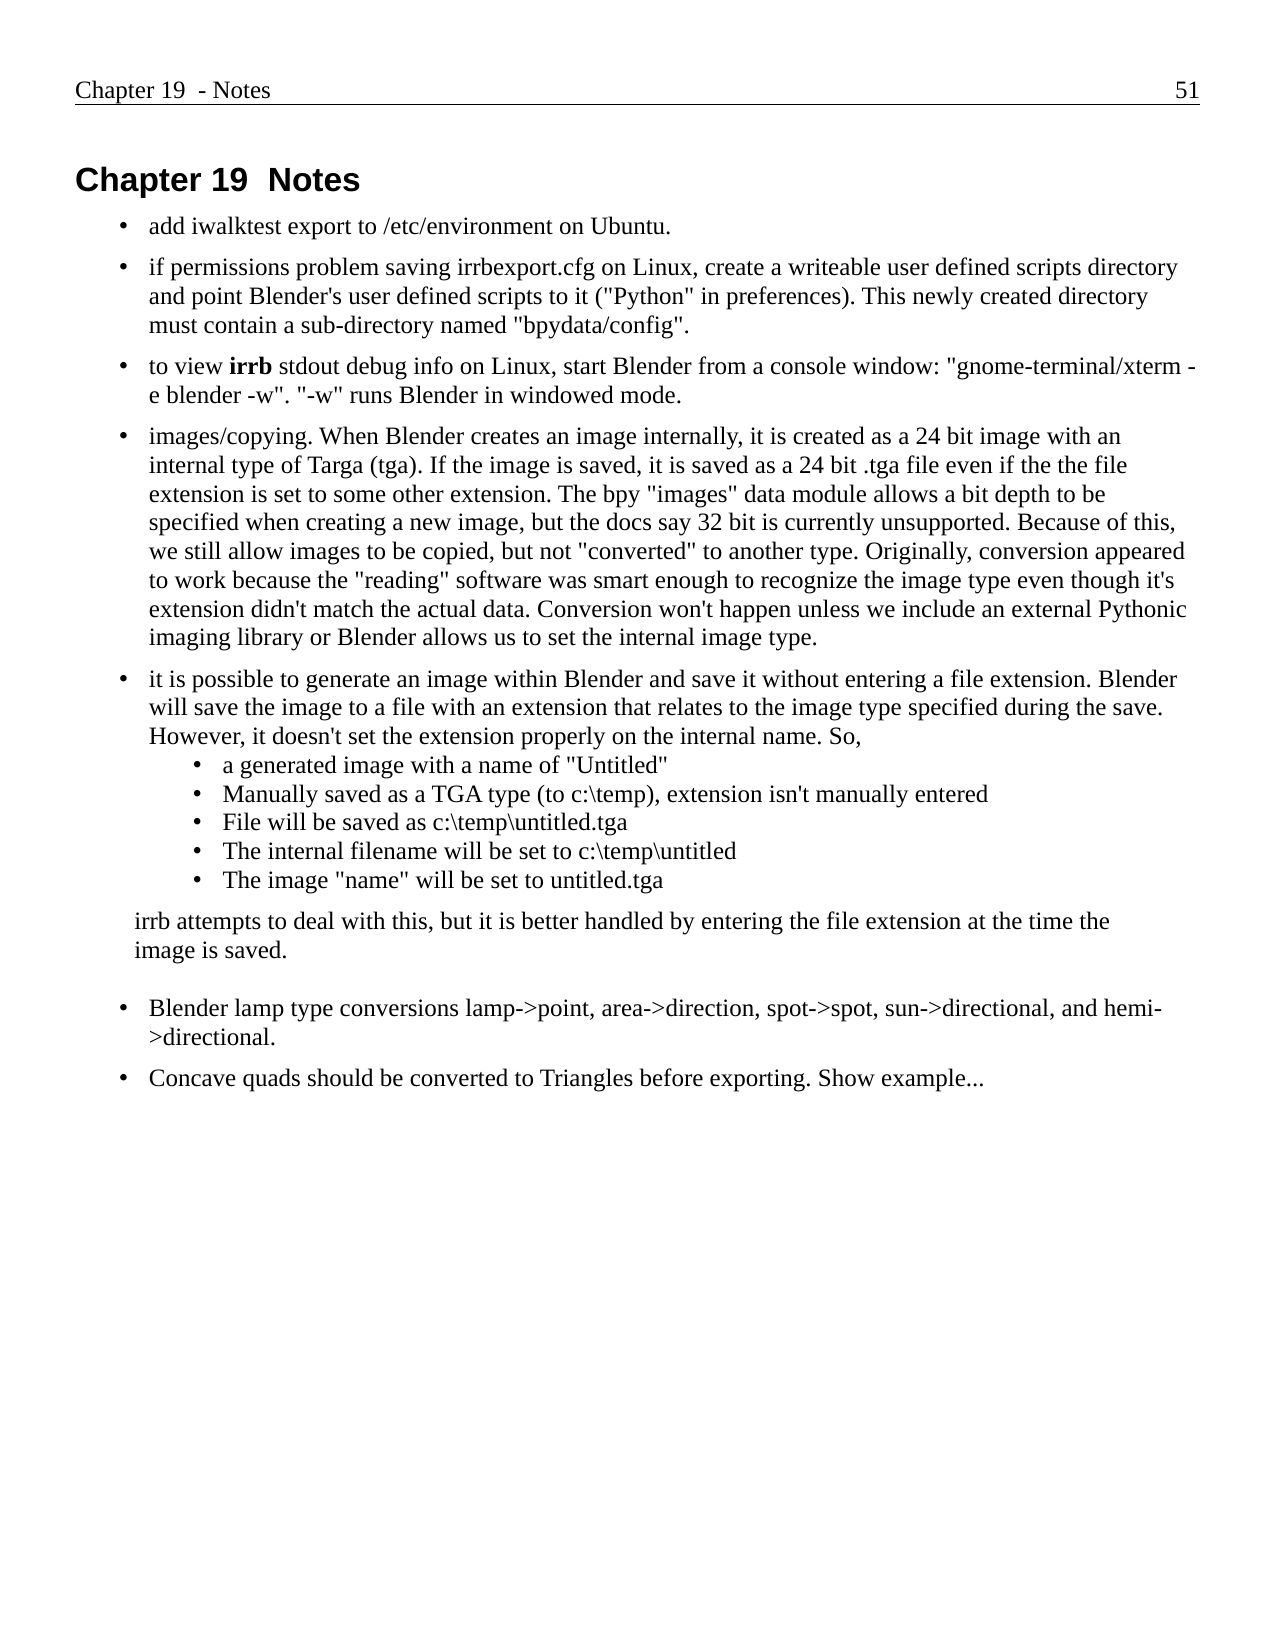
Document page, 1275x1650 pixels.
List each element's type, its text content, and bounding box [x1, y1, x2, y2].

subtitle Notes [75, 160, 1200, 199]
list it is possible to generate an image within Blender and save it without entering a file extension. Blender will save the image to a file with an extension that relates to the image type specified during the save. However, it doesn't set the extension properly on the internal name. So, [119, 664, 1200, 750]
list images/copying. When Blender creates an image internally, it is created as a 24 bit image with an internal type of Targa (tga). If the image is saved, it is saved as a 24 bit .tga file even if the the file extension is set to some other extension. The bpy "images" data module allows a bit depth to be specified when creating a new image, but the docs say 32 bit is currently unsupported. Because of this, we still allow images to be copied, but not "converted" to another type. Originally, conversion appeared to work because the "reading" software was smart enough to recognize the image type even though it's extension didn't match the actual data. Conversion won't happen unless we include an external Pythonic imaging library or Blender allows us to set the internal image type. [119, 421, 1200, 651]
list to view irrb stdout debug info on Linux, start Blender from a console window: "gnome-terminal/xterm -e blender -w". "-w" runs Blender in windowed mode. [119, 351, 1200, 409]
list The image "name" will be set to untitled.tga [193, 865, 1200, 894]
list a generated image with a name of "Untitled" [193, 750, 1200, 779]
list The internal filename will be set to c:\temp\untitled [193, 836, 1200, 865]
list Concave quads should be converted to Triangles before exporting. Show example... [119, 1063, 1200, 1092]
list add iwalktest export to /etc/environment on Ubuntu. [119, 211, 1200, 240]
text irrb attempts to deal with this, but it is better handled by entering the file extension at the time the image is saved. [134, 906, 1141, 964]
list File will be saved as c:\temp\untitled.tga [193, 807, 1200, 836]
list if permissions problem saving irrbexport.cfg on Linux, create a writeable user defined scripts directory and point Blender's user defined scripts to it ("Python" in preferences). This newly created directory must contain a sub-directory named "bpydata/config". [119, 252, 1200, 339]
list Manually saved as a TGA type (to c:\temp), extension isn't manually entered [193, 779, 1200, 807]
list Blender lamp type conversions lamp->point, area->direction, spot->spot, sun->directional, and hemi->directional. [119, 993, 1200, 1051]
